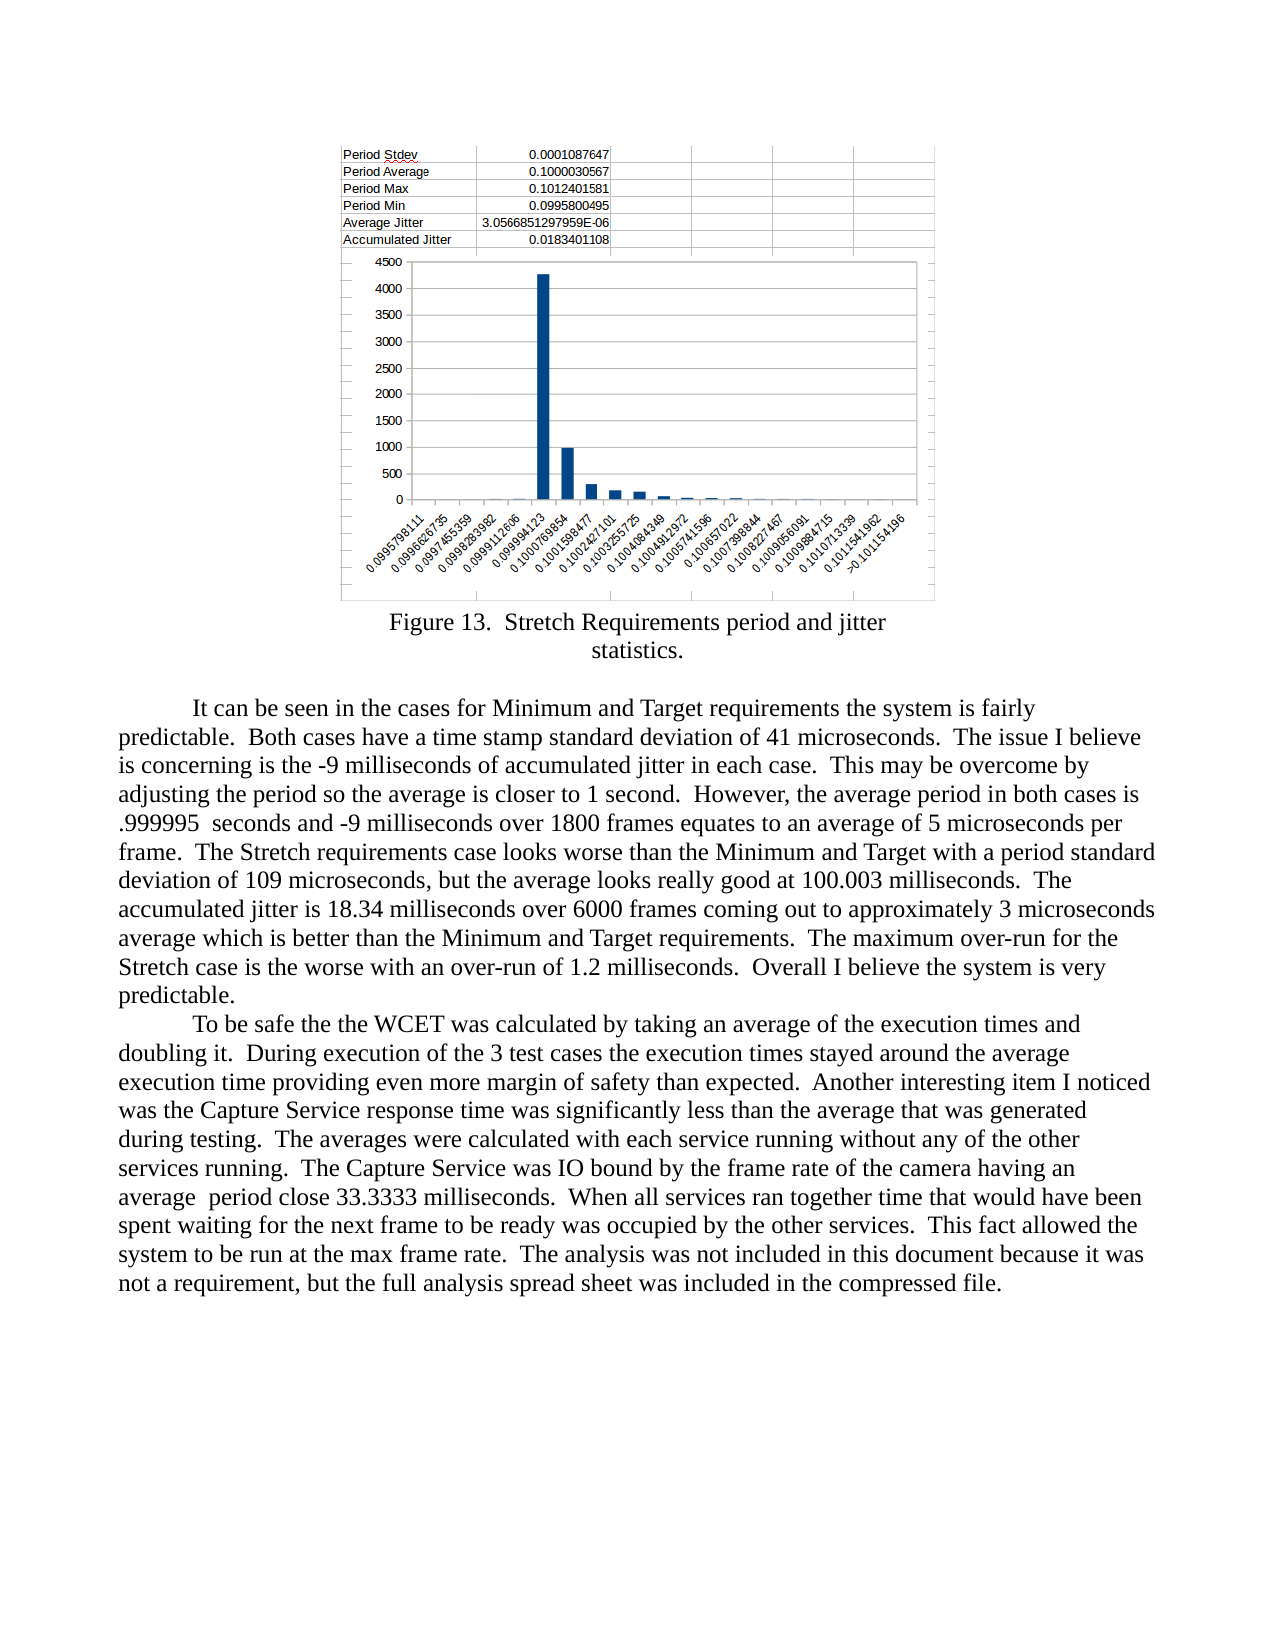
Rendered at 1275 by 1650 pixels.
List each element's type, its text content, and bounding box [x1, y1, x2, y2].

text Figure 13. Stretch Requirements period and jitter [118, 607, 1157, 636]
text To be safe the the WCET was calculated by taking an average of the execution times and doubling it. During execution of the 3 test cases the execution times stayed around the average execution time providing even more margin of safety than expected. Another interesting item I noticed was the Capture Service response time was significantly less than the average that was generated during testing. The averages were calculated with each service running without any of the other services running. The Capture Service was IO bound by the frame rate of the camera having an average period close 33.3333 milliseconds. When all services ran together time that would have been spent waiting for the next frame to be ready was occupied by the other services. This fact allowed the system to be run at the max frame rate. The analysis was not included in this document because it was not a requirement, but the full analysis spread sheet was included in the compressed file. [118, 1009, 1157, 1297]
text It can be seen in the cases for Minimum and Target requirements the system is fairly predictable. Both cases have a time stamp standard deviation of 41 microseconds. The issue I believe is concerning is the -9 milliseconds of accumulated jitter in each case. This may be overcome by adjusting the period so the average is closer to 1 second. However, the average period in both cases is [118, 693, 1157, 808]
picture [340, 146, 935, 601]
text statistics. [118, 636, 1157, 664]
text .999995 seconds and -9 milliseconds over 1800 frames equates to an average of 5 microseconds per frame. The Stretch requirements case looks worse than the Minimum and Target with a period standard deviation of 109 microseconds, but the average looks really good at 100.003 milliseconds. The accumulated jitter is 18.34 milliseconds over 6000 frames coming out to approximately 3 microseconds average which is better than the Minimum and Target requirements. The maximum over-run for the Stretch case is the worse with an over-run of 1.2 milliseconds. Overall I believe the system is very predictable. [118, 808, 1157, 1009]
